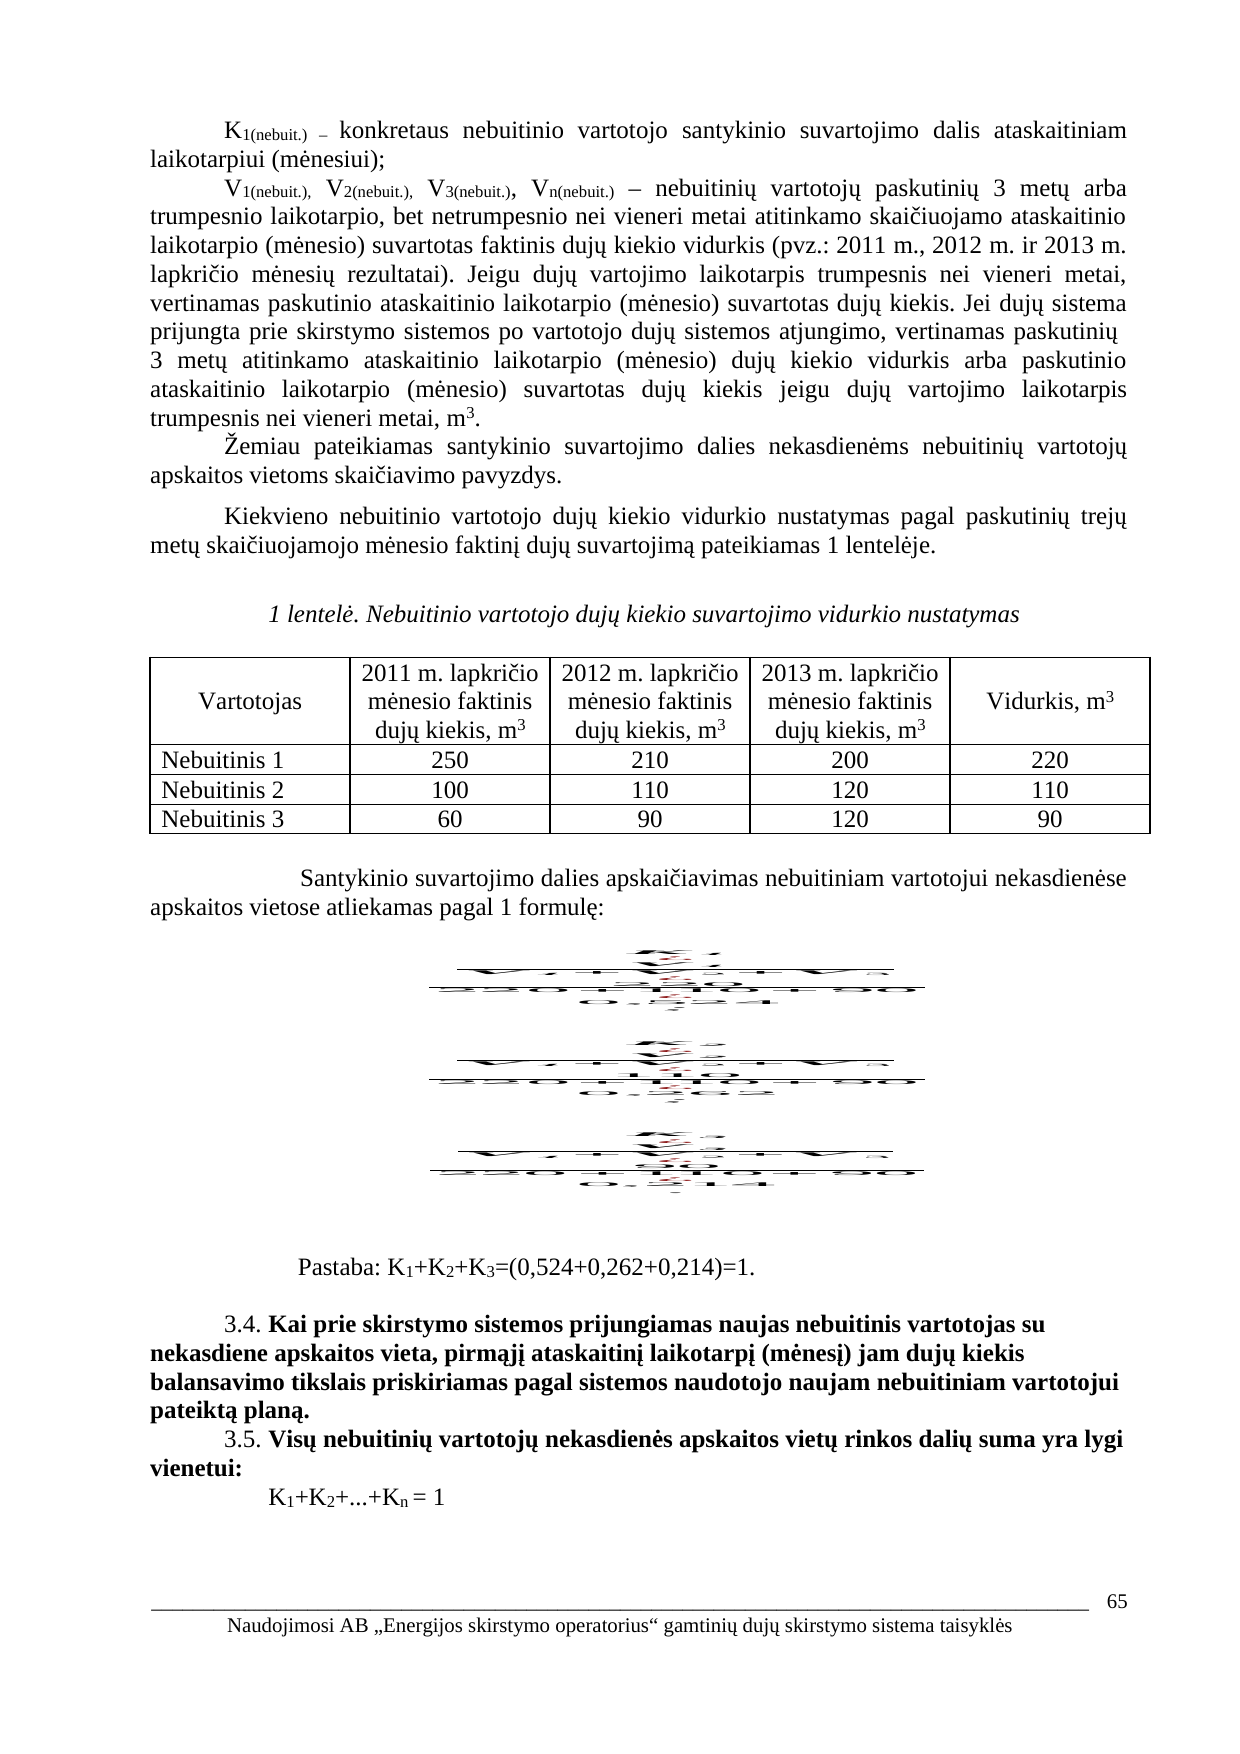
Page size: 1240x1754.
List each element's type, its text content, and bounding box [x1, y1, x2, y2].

text 1 lentelė. Nebuitinio vartotojo dujų kiekio suvartojimo vidurkio nustatymas [150, 599, 1127, 628]
table_cell 210 [551, 745, 749, 774]
table_header Vartotojas [151, 658, 349, 744]
table_cell Nebuitinis 3 [151, 805, 349, 833]
table_cell 250 [351, 745, 549, 774]
text Santykinio suvartojimo dalies apskaičiavimas nebuitiniam vartotojui nekasdienėse apskaitos vietose atliekamas pagal 1 formulę: [150, 863, 1127, 921]
table_header 2013 m. lapkričio mėnesio faktinis dujų kiekis, m3 [751, 658, 949, 744]
table_header Vidurkis, m3 [951, 658, 1149, 744]
table_cell 110 [551, 775, 749, 803]
table_header 2012 m. lapkričio mėnesio faktinis dujų kiekis, m3 [551, 658, 749, 744]
table_cell 90 [951, 805, 1149, 833]
table_cell 120 [751, 775, 949, 803]
table_cell 220 [951, 745, 1149, 774]
text V1(nebuit.), V2(nebuit.), V3(nebuit.), Vn(nebuit.) – nebuitinių vartotojų paskutinių 3 metų arba trumpesnio laikotarpio, bet netrumpesnio nei vieneri metai atitinkamo skaičiuojamo ataskaitinio laikotarpio (mėnesio) suvartotas faktinis dujų kiekio vidurkis (pvz.: 2011 m., 2012 m. ir 2013 m. lapkričio mėnesių rezultatai). Jeigu dujų vartojimo laikotarpis trumpesnis nei vieneri metai, vertinamas paskutinio ataskaitinio laikotarpio (mėnesio) suvartotas dujų kiekis. Jei dujų sistema prijungta prie skirstymo sistemos po vartotojo dujų sistemos atjungimo, vertinamas paskutinių 3 metų atitinkamo ataskaitinio laikotarpio (mėnesio) dujų kiekio vidurkis arba paskutinio ataskaitinio laikotarpio (mėnesio) suvartotas dujų kiekis jeigu dujų vartojimo laikotarpis trumpesnis nei vieneri metai, m3. [150, 173, 1127, 431]
table_cell Nebuitinis 1 [151, 745, 349, 774]
table_cell 120 [751, 805, 949, 833]
table_cell 100 [351, 775, 549, 803]
table_cell 200 [751, 745, 949, 774]
text 3.4. Kai prie skirstymo sistemos prijungiamas naujas nebuitinis vartotojas su nekasdiene apskaitos vieta, pirmąjį ataskaitinį laikotarpį (mėnesį) jam dujų kiekis balansavimo tikslais priskiriamas pagal sistemos naudotojo naujam nebuitiniam vartotojui pateiktą planą. [150, 1309, 1127, 1424]
table_cell 110 [951, 775, 1149, 803]
text 3.5. Visų nebuitinių vartotojų nekasdienės apskaitos vietų rinkos dalių suma yra lygi vienetui: [150, 1424, 1127, 1482]
table_cell 90 [551, 805, 749, 833]
text Kiekvieno nebuitinio vartotojo dujų kiekio vidurkio nustatymas pagal paskutinių trejų metų skaičiuojamojo mėnesio faktinį dujų suvartojimą pateikiamas 1 lentelėje. [150, 501, 1127, 558]
text Žemiau pateikiamas santykinio suvartojimo dalies nekasdienėms nebuitinių vartotojų apskaitos vietoms skaičiavimo pavyzdys. [150, 431, 1127, 489]
table_header 2011 m. lapkričio mėnesio faktinis dujų kiekis, m3 [351, 658, 549, 744]
text Pastaba: K1+K2+K3=(0,524+0,262+0,214)=1. [150, 1252, 1127, 1281]
text K1+K2+...+Kn = 1 [150, 1482, 1127, 1511]
text K1(nebuit.) – konkretaus nebuitinio vartotojo santykinio suvartojimo dalis ataskaitiniam laikotarpiui (mėnesiui); [150, 115, 1127, 173]
table_cell 60 [351, 805, 549, 833]
table_cell Nebuitinis 2 [151, 775, 349, 803]
